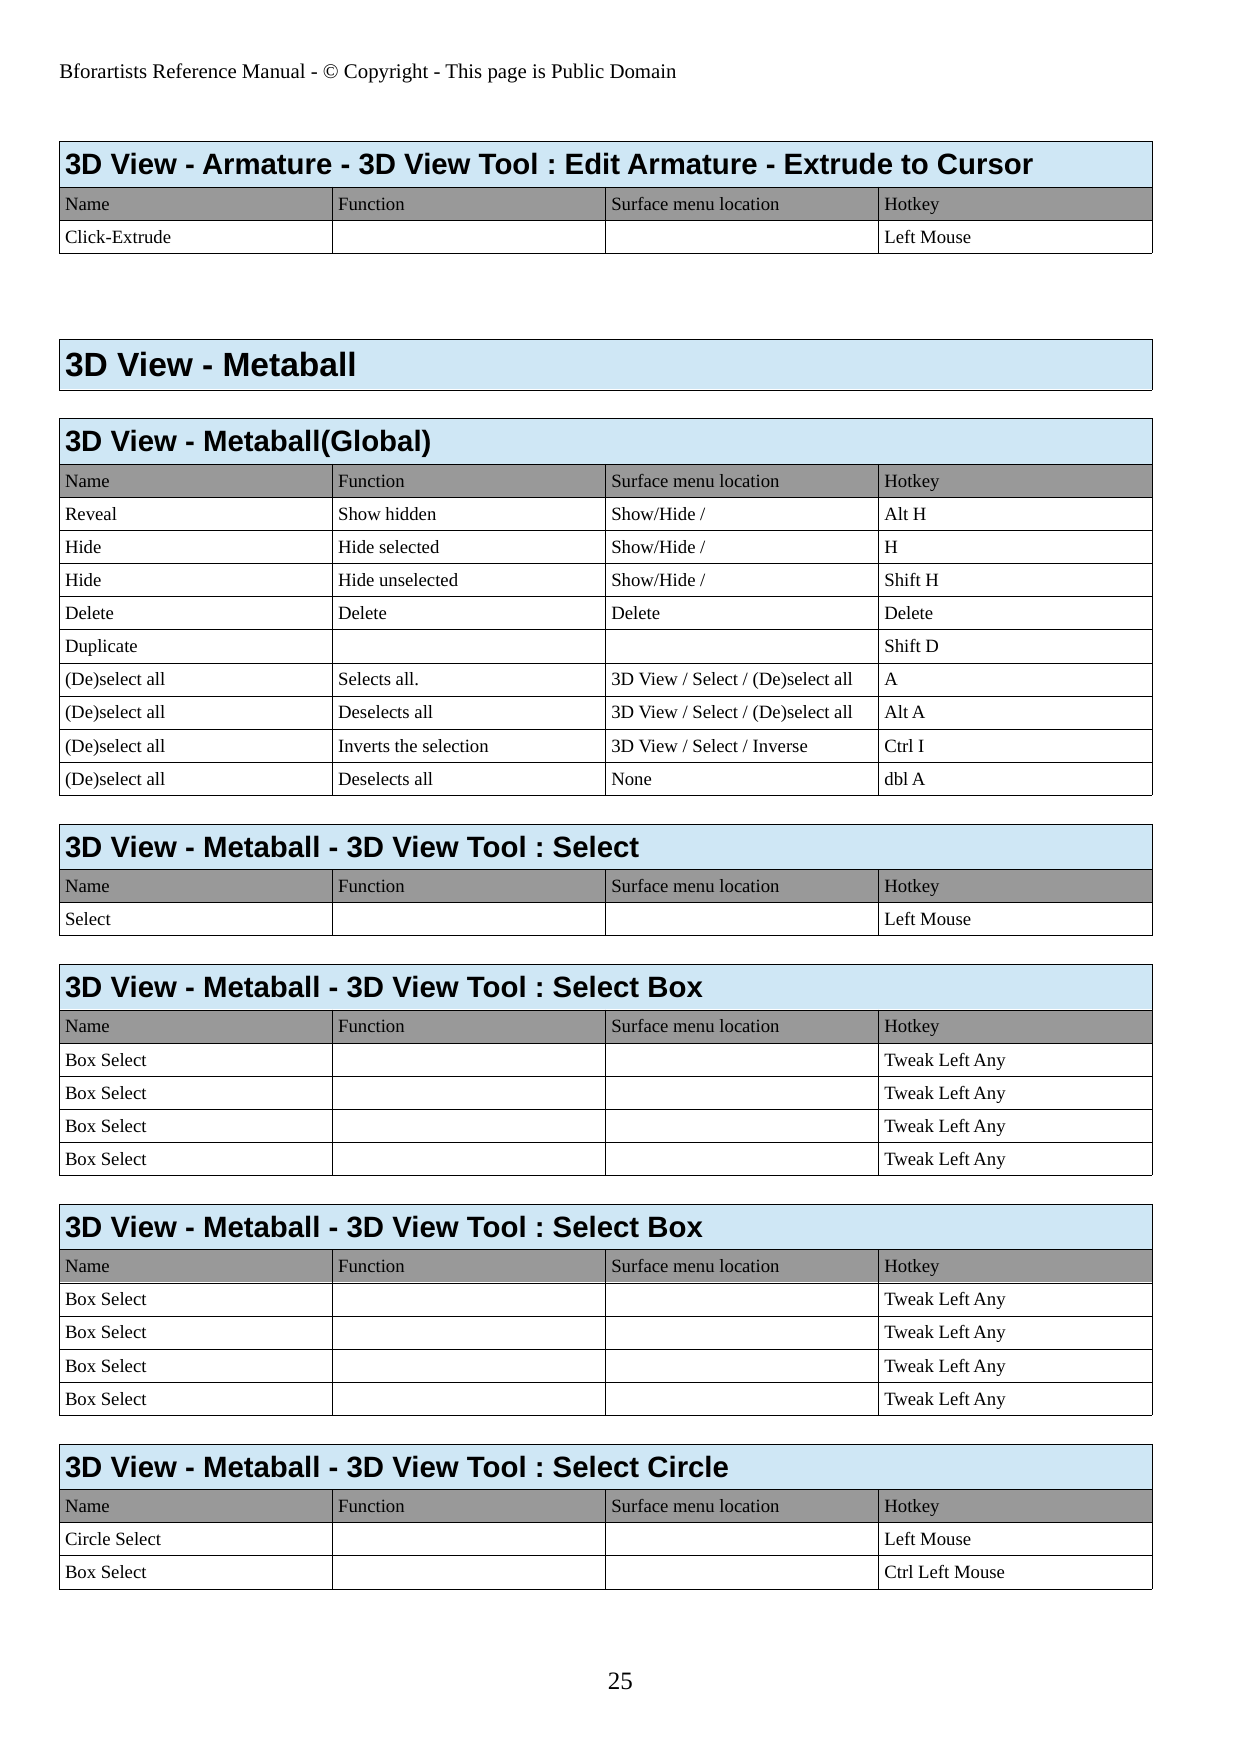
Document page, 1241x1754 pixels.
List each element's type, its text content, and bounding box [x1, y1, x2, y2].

table_cell [333, 1523, 605, 1555]
table_cell Box Select [60, 1110, 332, 1142]
table_cell Shift D [879, 630, 1152, 662]
table_cell Name [60, 1011, 332, 1043]
table_cell [606, 1077, 878, 1109]
table_cell Name [60, 1490, 332, 1522]
table_cell Alt A [879, 697, 1152, 729]
table_cell Left Mouse [879, 221, 1152, 253]
table_cell Reveal [60, 498, 332, 530]
table_cell Tweak Left Any [879, 1317, 1152, 1349]
table_cell Delete [60, 597, 332, 629]
table_cell [606, 1044, 878, 1076]
table_cell Surface menu location [606, 188, 878, 220]
table_cell Function [333, 1490, 605, 1522]
table_cell Hide [60, 531, 332, 563]
table_cell Hotkey [879, 1250, 1152, 1282]
table_cell (De)select all [60, 763, 332, 795]
table_cell 3D View / Select / (De)select all [606, 697, 878, 729]
table_cell Delete [879, 597, 1152, 629]
table_cell [606, 1284, 878, 1316]
table_cell Tweak Left Any [879, 1110, 1152, 1142]
table_cell Deselects all [333, 697, 605, 729]
table_cell [333, 1317, 605, 1349]
table_cell [606, 1110, 878, 1142]
table_cell Surface menu location [606, 870, 878, 902]
table_cell Box Select [60, 1143, 332, 1175]
table_cell Hide unselected [333, 564, 605, 596]
table_cell Surface menu location [606, 1490, 878, 1522]
table_cell [333, 630, 605, 662]
table_cell (De)select all [60, 730, 332, 762]
table_cell Delete [606, 597, 878, 629]
table_cell [606, 1523, 878, 1555]
table_cell 3D View / Select / (De)select all [606, 664, 878, 696]
table_cell Function [333, 1011, 605, 1043]
table_cell Show/Hide / [606, 531, 878, 563]
table_cell Alt H [879, 498, 1152, 530]
table_cell Name [60, 188, 332, 220]
table_cell [606, 1143, 878, 1175]
table_cell [333, 1383, 605, 1415]
table_header 3D View - Metaball - 3D View Tool : Select [60, 825, 1152, 869]
table_cell Hide [60, 564, 332, 596]
table_cell [606, 1350, 878, 1382]
table_cell Delete [333, 597, 605, 629]
table_cell Select [60, 903, 332, 935]
table_cell Show/Hide / [606, 498, 878, 530]
table_cell Name [60, 1250, 332, 1282]
table_cell H [879, 531, 1152, 563]
table_cell Tweak Left Any [879, 1350, 1152, 1382]
table_cell Function [333, 188, 605, 220]
table_cell Hide selected [333, 531, 605, 563]
table_cell Hotkey [879, 1011, 1152, 1043]
table_cell Show hidden [333, 498, 605, 530]
table_cell Click-Extrude [60, 221, 332, 253]
table_header 3D View - Metaball - 3D View Tool : Select Box [60, 965, 1152, 1009]
table_cell [333, 1077, 605, 1109]
table_cell [606, 1317, 878, 1349]
table_cell Tweak Left Any [879, 1044, 1152, 1076]
table_cell [606, 903, 878, 935]
table_cell [606, 221, 878, 253]
table_cell Inverts the selection [333, 730, 605, 762]
table_cell Surface menu location [606, 1250, 878, 1282]
table_cell [333, 1556, 605, 1588]
table_cell [333, 1143, 605, 1175]
table_cell Deselects all [333, 763, 605, 795]
table_cell [333, 1350, 605, 1382]
table_cell Left Mouse [879, 1523, 1152, 1555]
table_cell Name [60, 870, 332, 902]
table_cell Surface menu location [606, 1011, 878, 1043]
table_cell Tweak Left Any [879, 1383, 1152, 1415]
table_cell [606, 1556, 878, 1588]
table_cell Show/Hide / [606, 564, 878, 596]
table_cell [606, 630, 878, 662]
table_cell Hotkey [879, 188, 1152, 220]
table_cell Hotkey [879, 870, 1152, 902]
table_cell None [606, 763, 878, 795]
table_cell Box Select [60, 1556, 332, 1588]
table_cell Box Select [60, 1317, 332, 1349]
table_cell dbl A [879, 763, 1152, 795]
table_cell Function [333, 870, 605, 902]
table_cell [333, 903, 605, 935]
table_cell [333, 1110, 605, 1142]
table_cell Shift H [879, 564, 1152, 596]
table_header 3D View - Metaball(Global) [60, 419, 1152, 464]
table_cell Selects all. [333, 664, 605, 696]
table_header 3D View - Metaball - 3D View Tool : Select Circle [60, 1445, 1152, 1489]
table_cell Box Select [60, 1284, 332, 1316]
table_cell Hotkey [879, 465, 1152, 497]
table_header 3D View - Armature - 3D View Tool : Edit Armature - Extrude to Cursor [60, 142, 1152, 187]
table_header 3D View - Metaball [60, 340, 1152, 389]
table_cell Duplicate [60, 630, 332, 662]
table_cell Tweak Left Any [879, 1143, 1152, 1175]
table_cell [606, 1383, 878, 1415]
table_cell [333, 221, 605, 253]
table_header 3D View - Metaball - 3D View Tool : Select Box [60, 1205, 1152, 1249]
table_cell (De)select all [60, 664, 332, 696]
table_cell Tweak Left Any [879, 1284, 1152, 1316]
table_cell Box Select [60, 1350, 332, 1382]
table_cell Surface menu location [606, 465, 878, 497]
table_cell Box Select [60, 1077, 332, 1109]
table_cell Function [333, 1250, 605, 1282]
table_cell Name [60, 465, 332, 497]
table_cell Box Select [60, 1044, 332, 1076]
table_cell 3D View / Select / Inverse [606, 730, 878, 762]
table_cell [333, 1284, 605, 1316]
table_cell Tweak Left Any [879, 1077, 1152, 1109]
table_cell Function [333, 465, 605, 497]
table_cell [333, 1044, 605, 1076]
table_cell Box Select [60, 1383, 332, 1415]
table_cell Hotkey [879, 1490, 1152, 1522]
table_cell Circle Select [60, 1523, 332, 1555]
table_cell Ctrl I [879, 730, 1152, 762]
table_cell (De)select all [60, 697, 332, 729]
table_cell Left Mouse [879, 903, 1152, 935]
table_cell A [879, 664, 1152, 696]
table_cell Ctrl Left Mouse [879, 1556, 1152, 1588]
